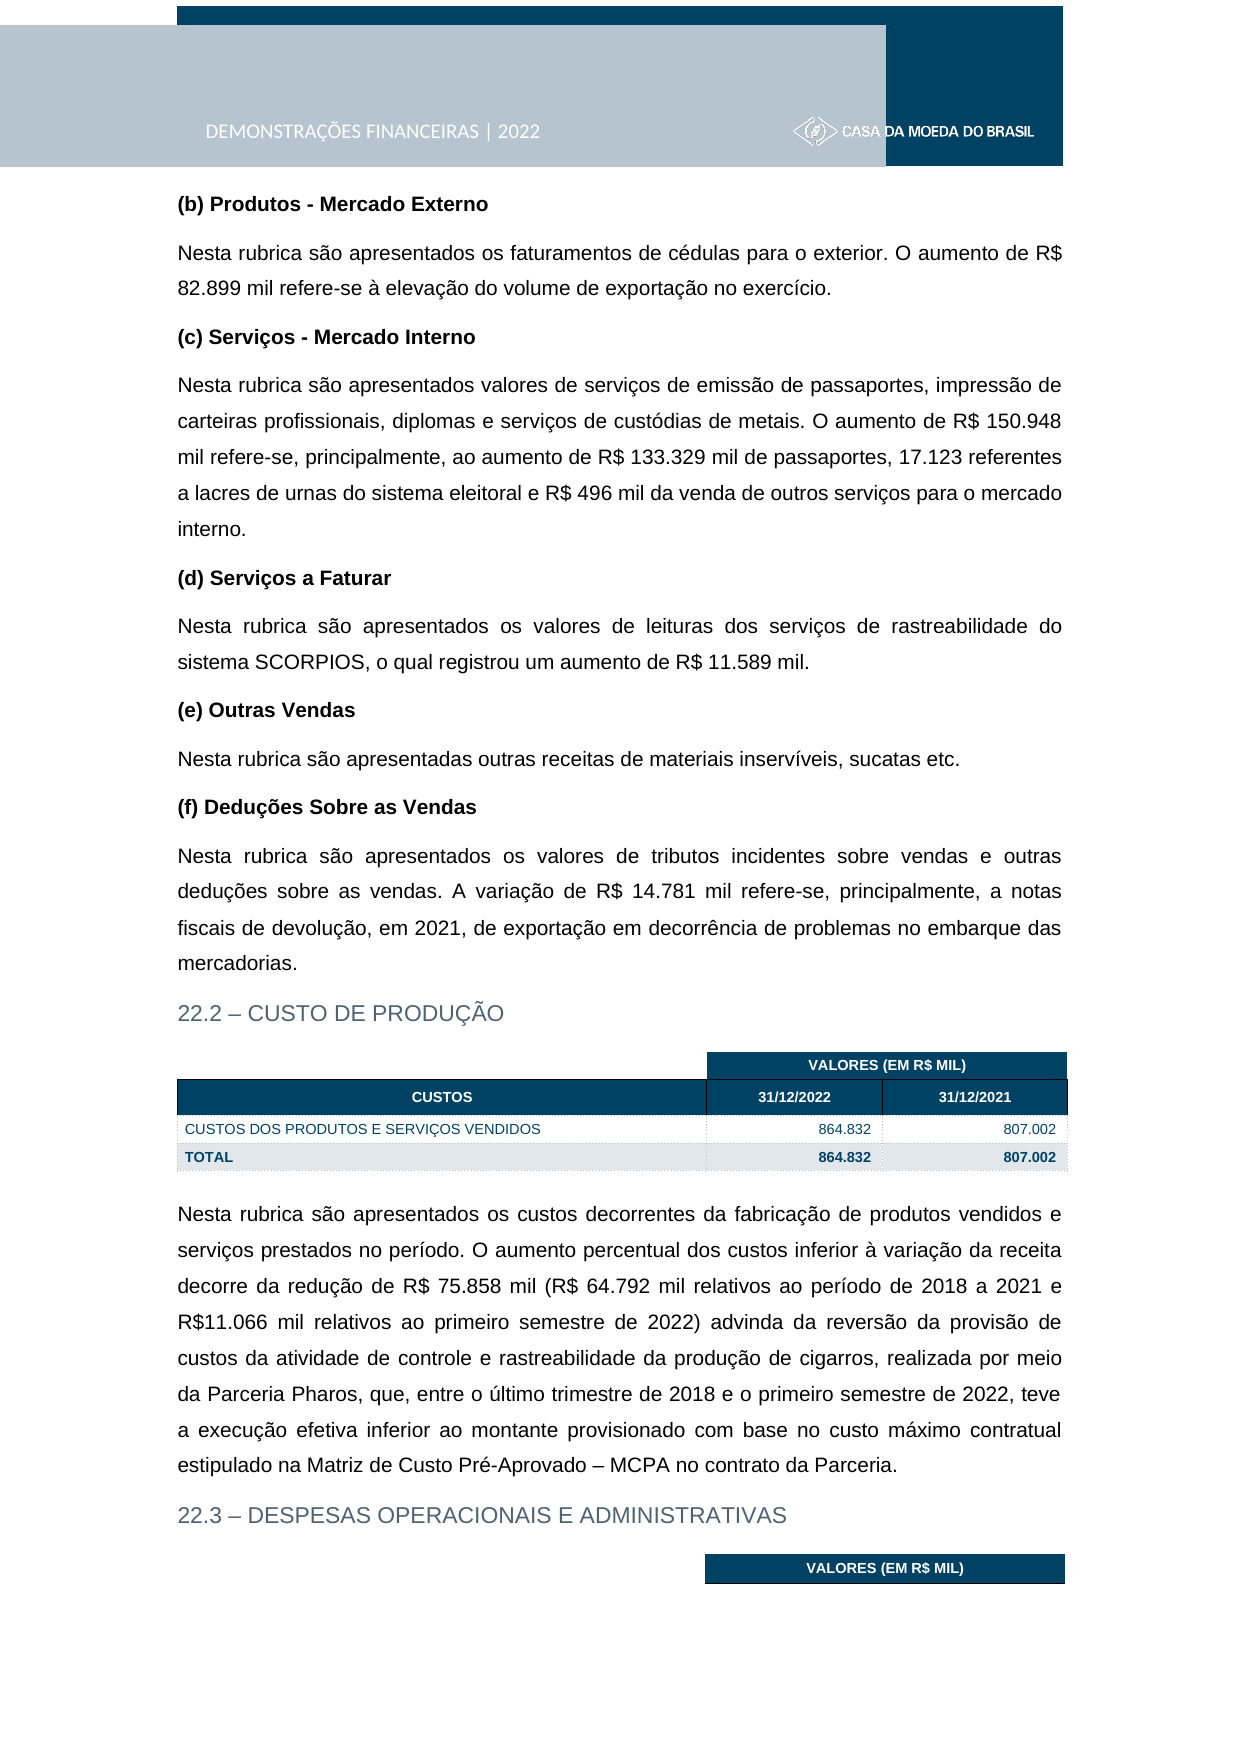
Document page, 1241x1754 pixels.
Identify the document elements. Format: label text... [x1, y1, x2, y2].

text Nesta rubrica são apresentados os faturamentos de cédulas para o exterior. O aumento de R$ 82.899 mil refere-se à elevação do volume de exportação no exercício. [177, 240, 1063, 300]
text (c) Serviços - Mercado Interno [177, 325, 1063, 349]
text 22.3 – DESPESAS OPERACIONAIS E ADMINISTRATIVAS [177, 1502, 1063, 1528]
text Nesta rubrica são apresentados os valores de tributos incidentes sobre vendas e outras deduções sobre as vendas. A variação de R$ 14.781 mil refere-se, principalmente, a notas fiscais de devolução, em 2021, de exportação em decorrência de problemas no embarque das mercadorias. [177, 843, 1063, 975]
table_cell CUSTOS DOS PRODUTOS E SERVIÇOS VENDIDOS [177, 1115, 707, 1142]
text Nesta rubrica são apresentados valores de serviços de emissão de passaportes, impressão de carteiras profissionais, diplomas e serviços de custódias de metais. O aumento de R$ 150.948 mil refere-se, principalmente, ao aumento de R$ 133.329 mil de passaportes, 17.123 referentes a lacres de urnas do sistema eleitoral e R$ 496 mil da venda de outros serviços para o mercado interno. [177, 373, 1063, 541]
text (e) Outras Vendas [177, 698, 1063, 722]
table_header [177, 1554, 705, 1583]
text Nesta rubrica são apresentados os custos decorrentes da fabricação de produtos vendidos e serviços prestados no período. O aumento percentual dos custos inferior à variação da receita decorre da redução de R$ 75.858 mil (R$ 64.792 mil relativos ao período de 2018 a 2021 e R$11.066 mil relativos ao primeiro semestre de 2022) advinda da reversão da provisão de custos da atividade de controle e rastreabilidade da produção de cigarros, realizada por meio da Parceria Pharos, que, entre o último trimestre de 2018 e o primeiro semestre de 2022, teve a execução efetiva inferior ao montante provisionado com base no custo máximo contratual estipulado na Matriz de Custo Pré-Aprovado – MCPA no contrato da Parceria. [177, 1202, 1063, 1477]
text (f) Deduções Sobre as Vendas [177, 795, 1063, 819]
table_header VALORES (EM R$ MIL) [707, 1052, 1067, 1079]
text 22.2 – CUSTO DE PRODUÇÃO [177, 1000, 1063, 1026]
table_cell 31/12/2022 [707, 1080, 882, 1115]
table_cell 864.832 [707, 1115, 882, 1142]
table_header [177, 1052, 707, 1079]
table_header VALORES (EM R$ MIL) [705, 1554, 1065, 1583]
text (d) Serviços a Faturar [177, 565, 1063, 589]
text Nesta rubrica são apresentados os valores de leituras dos serviços de rastreabilidade do sistema SCORPIOS, o qual registrou um aumento de R$ 11.589 mil. [177, 614, 1063, 674]
text (b) Produtos - Mercado Externo [177, 192, 1063, 216]
table_cell TOTAL [177, 1143, 707, 1170]
table_cell CUSTOS [178, 1080, 706, 1115]
table_cell 807.002 [883, 1115, 1067, 1142]
text Nesta rubrica são apresentadas outras receitas de materiais inservíveis, sucatas etc. [177, 747, 1063, 771]
table_cell 807.002 [883, 1143, 1067, 1170]
table_cell 864.832 [707, 1143, 882, 1170]
table_cell 31/12/2021 [883, 1080, 1067, 1115]
